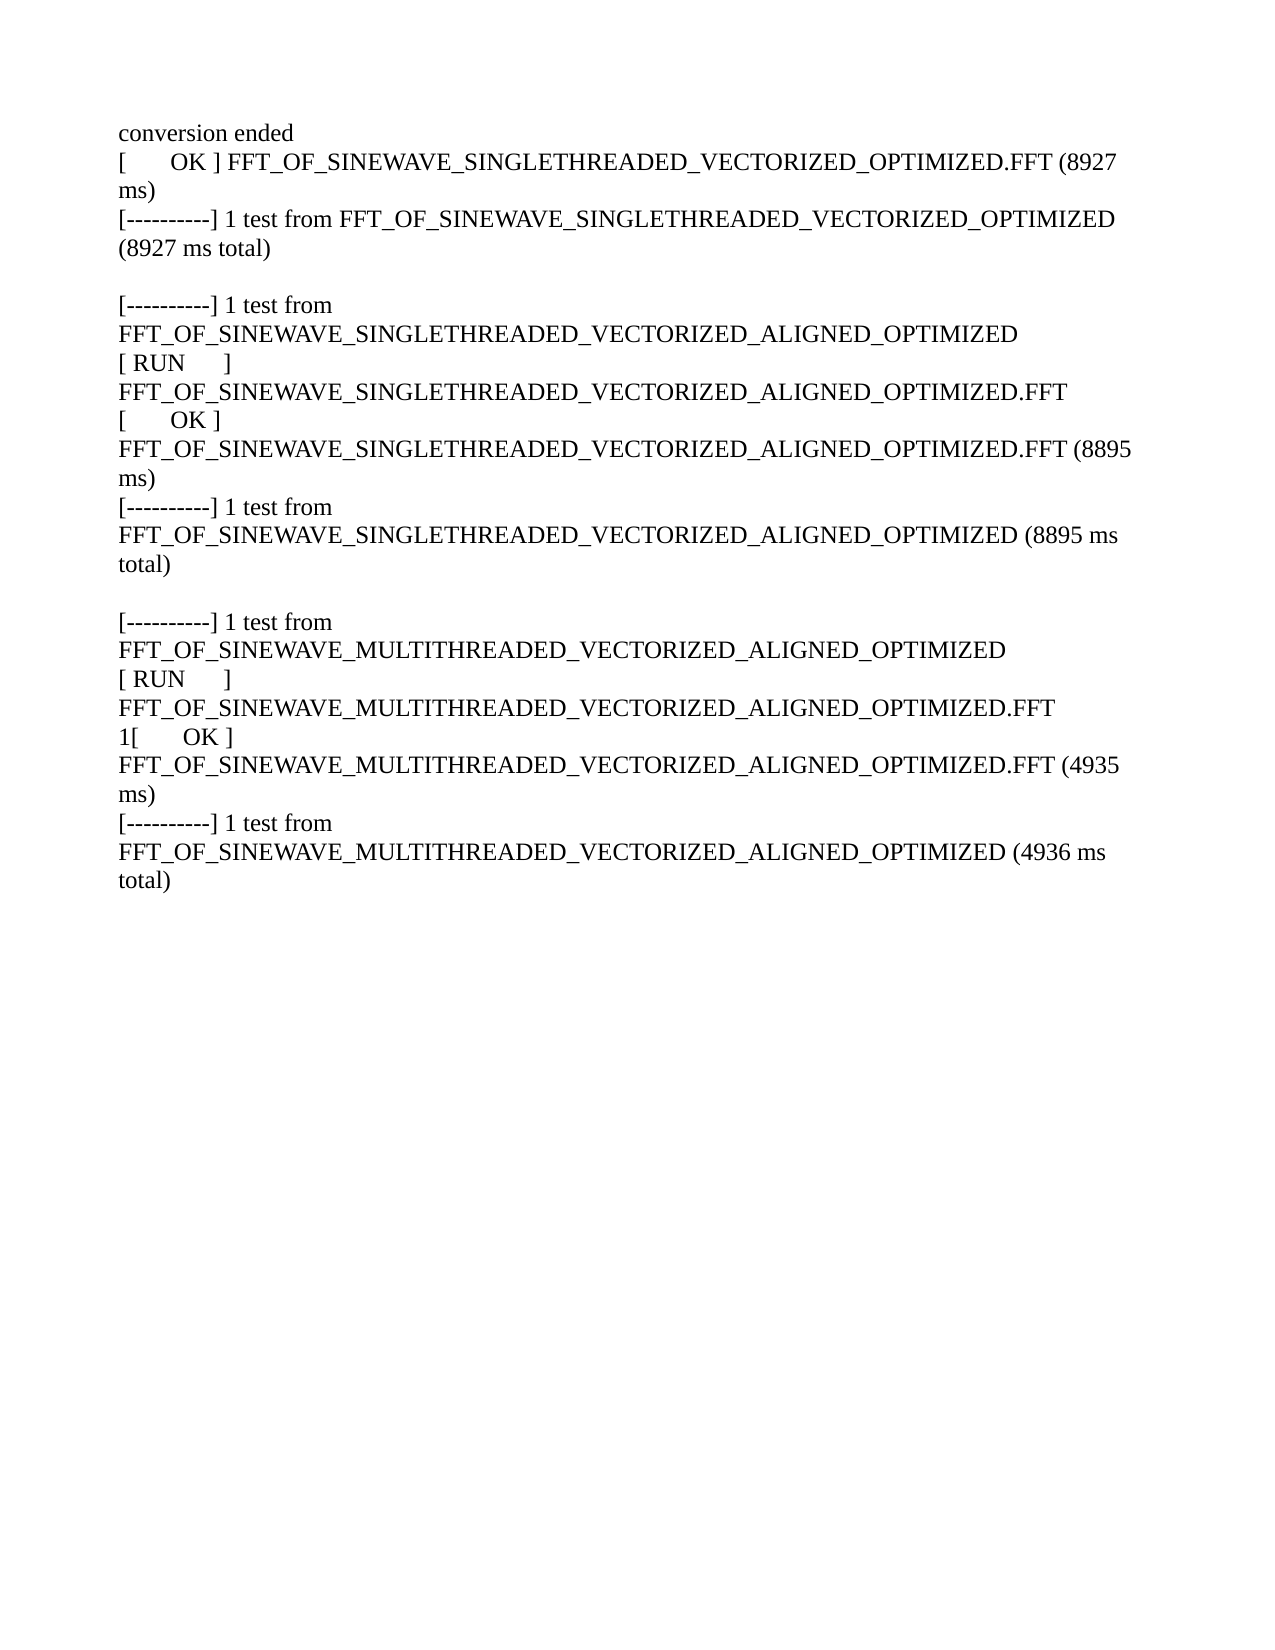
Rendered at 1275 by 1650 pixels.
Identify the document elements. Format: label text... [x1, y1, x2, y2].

text [----------] 1 test from FFT_OF_SINEWAVE_SINGLETHREADED_VECTORIZED_OPTIMIZED (8927 ms total) [118, 204, 1157, 262]
text 1[ OK ] FFT_OF_SINEWAVE_MULTITHREADED_VECTORIZED_ALIGNED_OPTIMIZED.FFT (4935 ms) [118, 722, 1157, 808]
text conversion ended [118, 118, 1157, 147]
text [ RUN ] FFT_OF_SINEWAVE_MULTITHREADED_VECTORIZED_ALIGNED_OPTIMIZED.FFT [118, 664, 1157, 722]
text [ OK ] FFT_OF_SINEWAVE_SINGLETHREADED_VECTORIZED_ALIGNED_OPTIMIZED.FFT (8895 ms) [118, 406, 1157, 492]
text [----------] 1 test from FFT_OF_SINEWAVE_SINGLETHREADED_VECTORIZED_ALIGNED_OPTIMIZED [118, 291, 1157, 348]
text [ OK ] FFT_OF_SINEWAVE_SINGLETHREADED_VECTORIZED_OPTIMIZED.FFT (8927 ms) [118, 147, 1157, 204]
text [----------] 1 test from FFT_OF_SINEWAVE_MULTITHREADED_VECTORIZED_ALIGNED_OPTIMIZED (4936 ms total) [118, 808, 1157, 894]
text [----------] 1 test from FFT_OF_SINEWAVE_MULTITHREADED_VECTORIZED_ALIGNED_OPTIMIZED [118, 607, 1157, 664]
text [----------] 1 test from FFT_OF_SINEWAVE_SINGLETHREADED_VECTORIZED_ALIGNED_OPTIMIZED (8895 ms total) [118, 492, 1157, 578]
text [ RUN ] FFT_OF_SINEWAVE_SINGLETHREADED_VECTORIZED_ALIGNED_OPTIMIZED.FFT [118, 348, 1157, 406]
